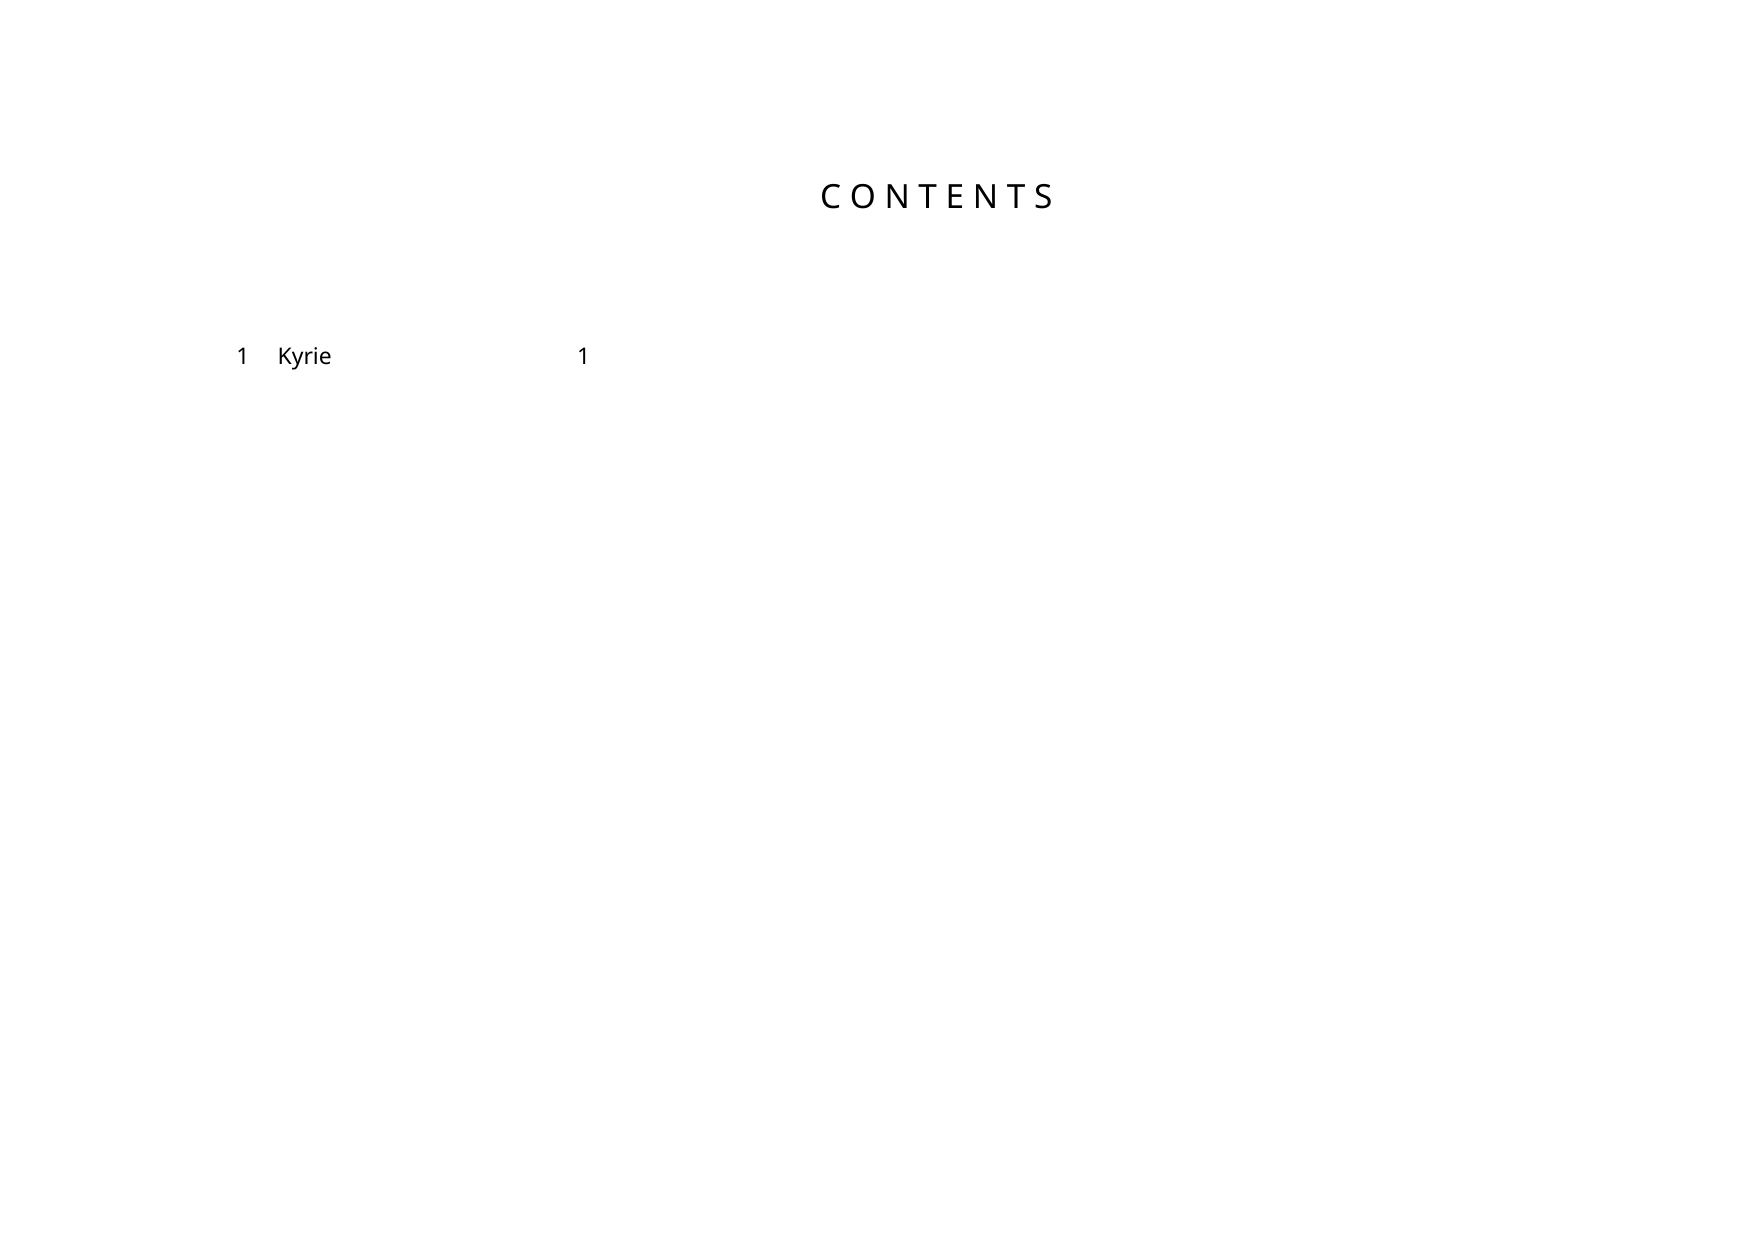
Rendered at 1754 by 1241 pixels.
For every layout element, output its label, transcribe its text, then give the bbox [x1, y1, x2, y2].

text C O N T E N T S [236, 118, 1636, 218]
text 1 Kyrie 1 [236, 339, 1636, 371]
